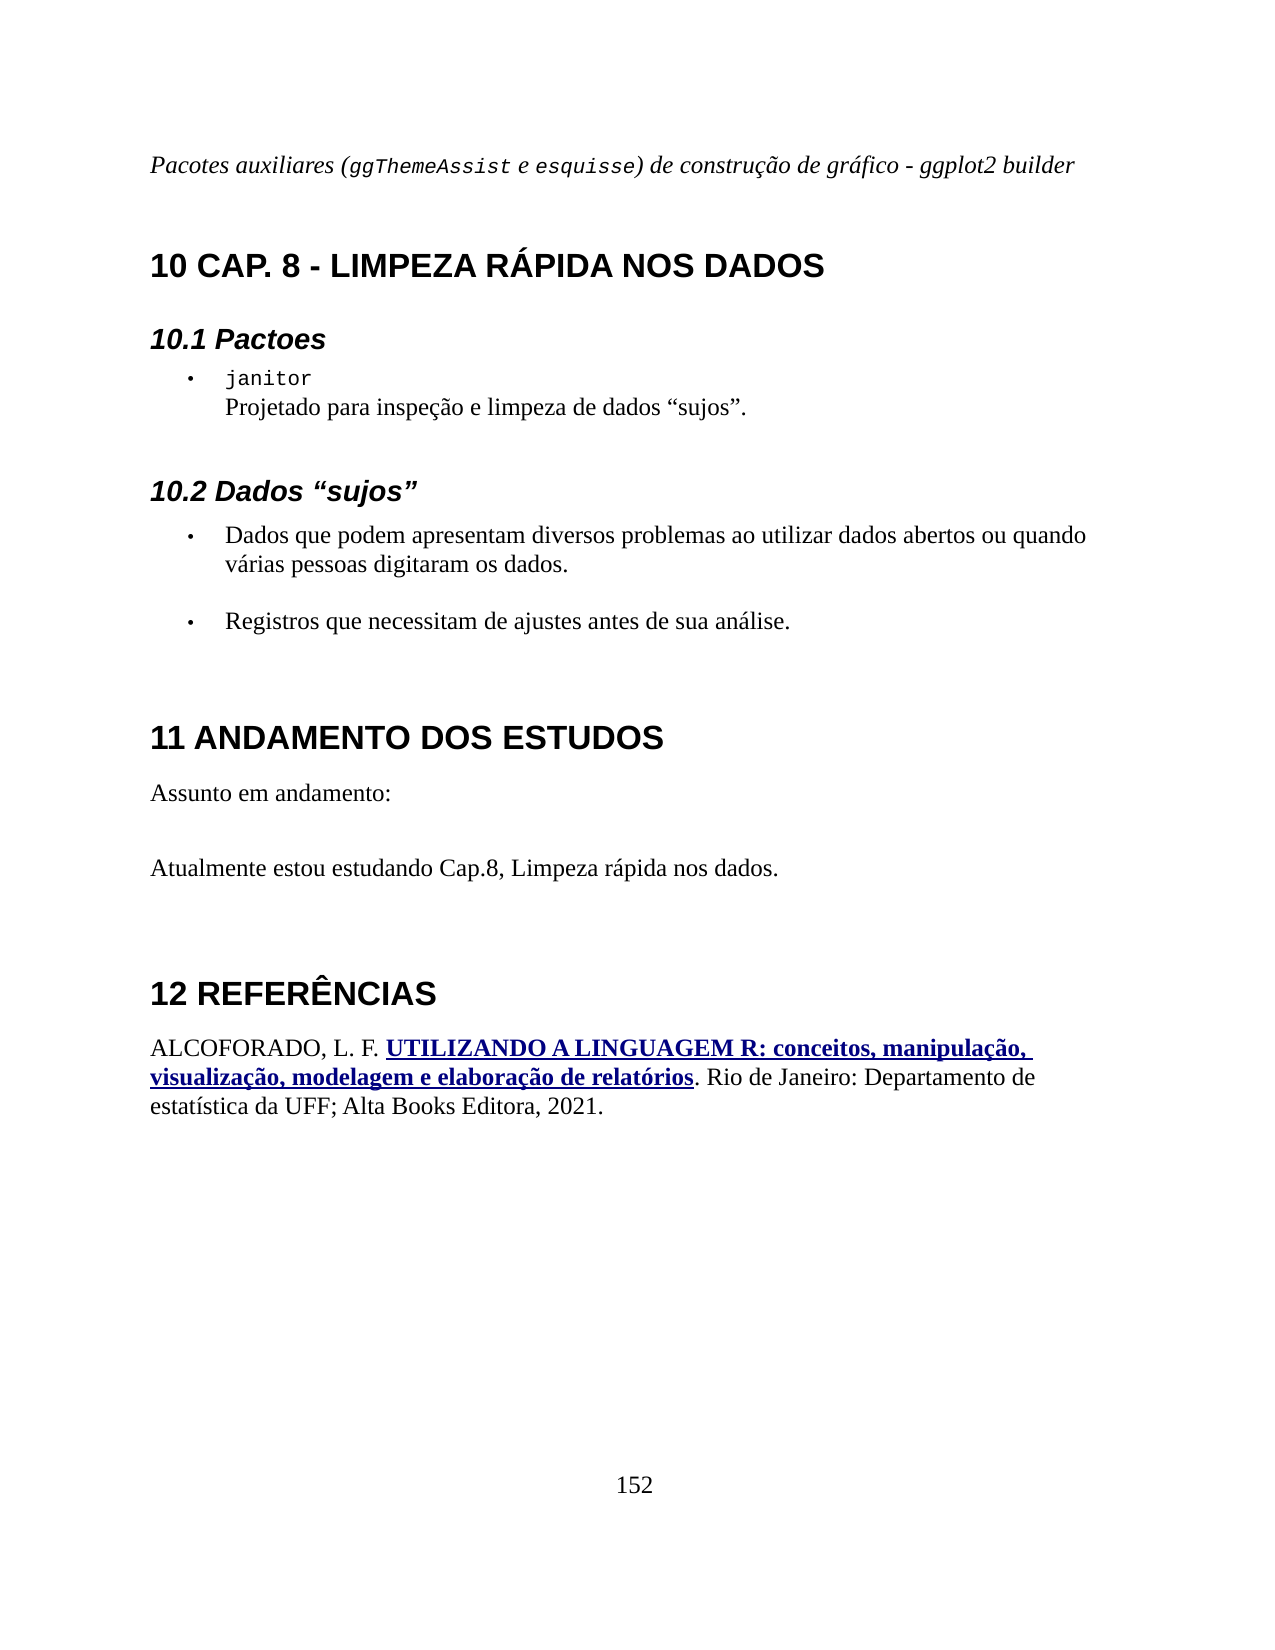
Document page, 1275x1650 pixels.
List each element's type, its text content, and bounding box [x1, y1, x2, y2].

text Atualmente estou estudando Cap.8, Limpeza rápida nos dados. [150, 853, 1125, 911]
list janitor Projetado para inspeção e limpeza de dados “sujos”. [187, 368, 1125, 449]
list Dados que podem apresentam diversos problemas ao utilizar dados abertos ou quando várias pessoas digitaram os dados. [187, 520, 1125, 606]
text Pacotes auxiliares (ggThemeAssist e esquisse) de construção de gráfico - ggplot2 builder [150, 150, 1125, 179]
subtitle 10 CAP. 8 - LIMPEZA RÁPIDA NOS DADOS [150, 246, 1125, 284]
subtitle 11 ANDAMENTO DOS ESTUDOS [150, 718, 1125, 756]
subtitle 10.1 Pactoes [150, 322, 1125, 356]
subtitle 12 REFERÊNCIAS [150, 973, 1125, 1012]
list Registros que necessitam de ajustes antes de sua análise. [187, 606, 1125, 664]
text ALCOFORADO, L. F. UTILIZANDO A LINGUAGEM R: conceitos, manipulação, visualização, modelagem e elaboração de relatórios. Rio de Janeiro: Departamento de estatística da UFF; Alta Books Editora, 2021. [150, 1033, 1125, 1120]
subtitle 10.2 Dados “sujos” [150, 474, 1125, 508]
text Assunto em andamento: [150, 778, 1125, 835]
